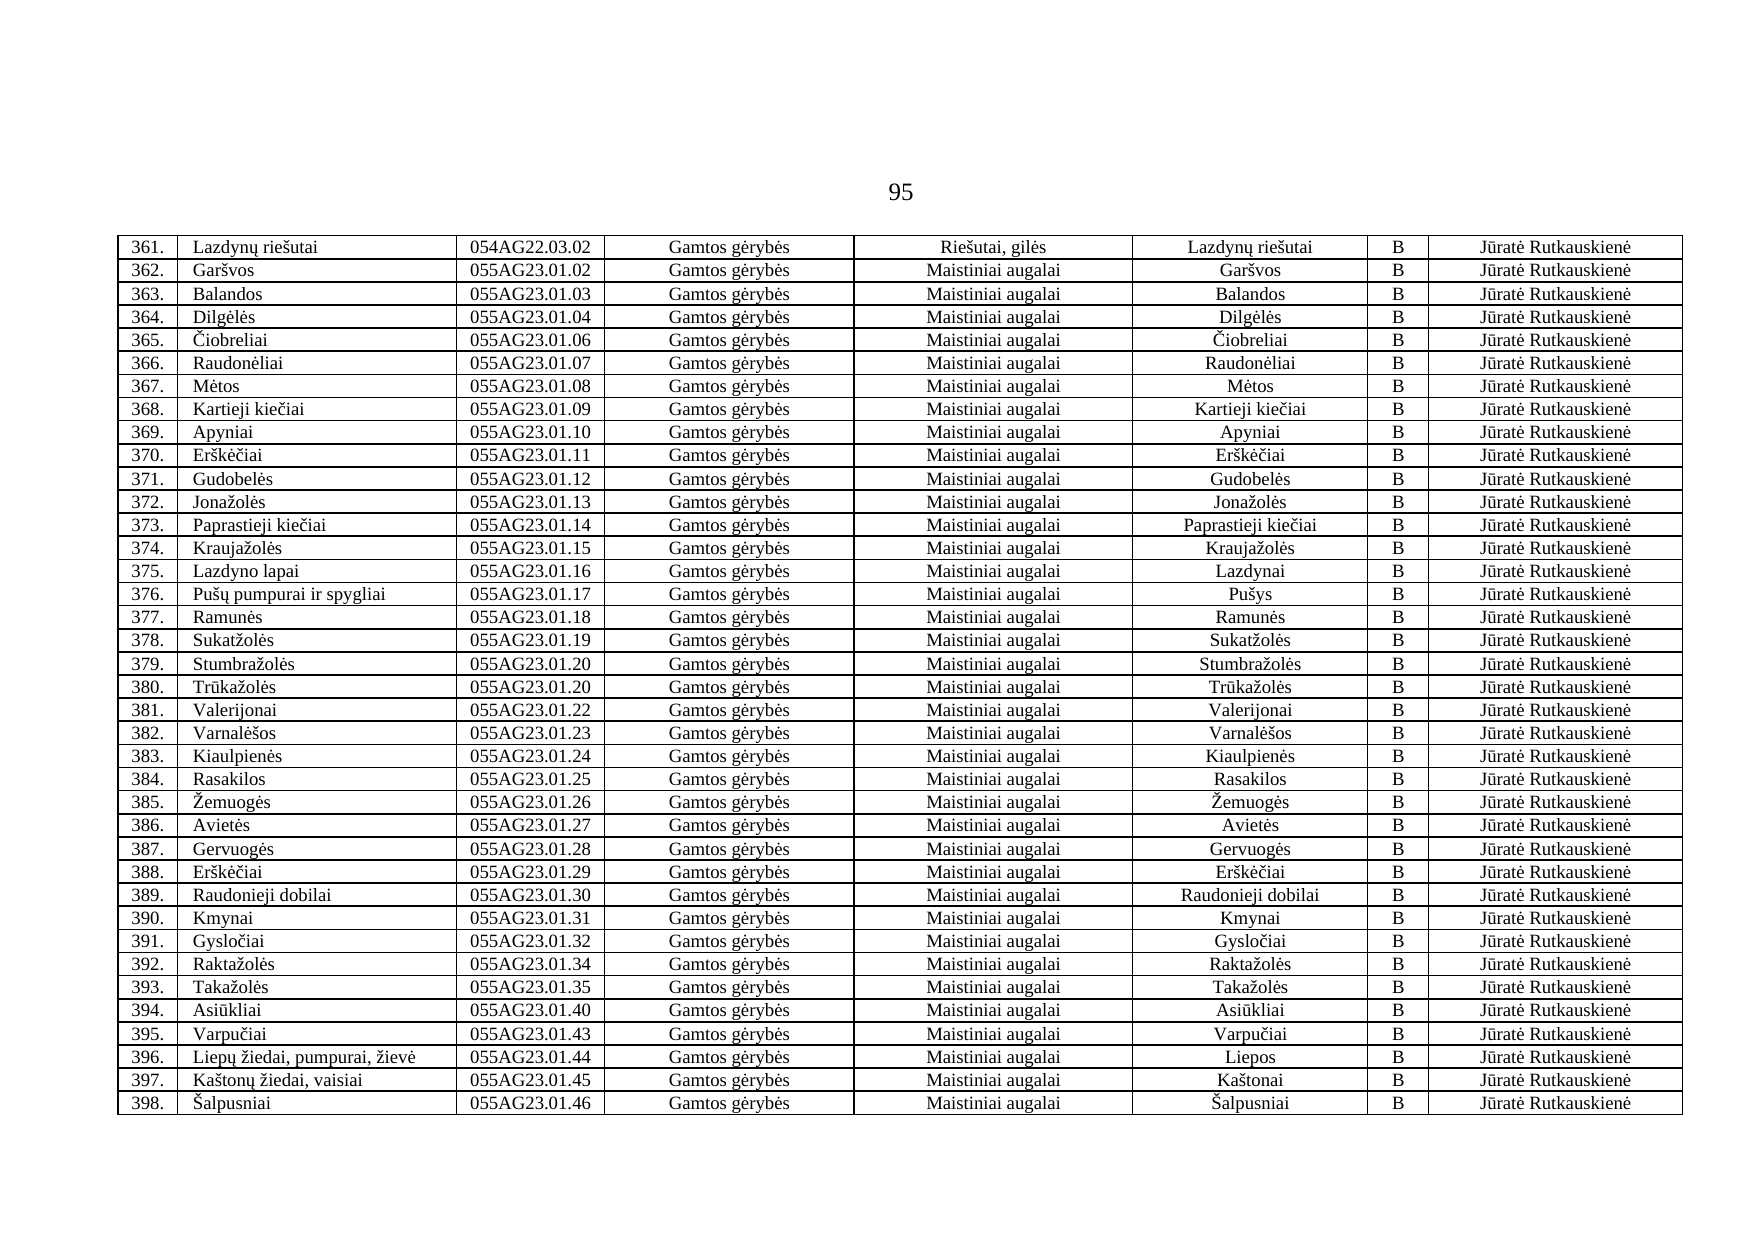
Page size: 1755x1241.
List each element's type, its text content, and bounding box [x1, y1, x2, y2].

table_cell Gamtos gėrybės [605, 491, 853, 512]
table_cell Apyniai [1133, 421, 1367, 443]
table_cell 055AG23.01.03 [457, 283, 604, 304]
table_cell Gamtos gėrybės [605, 236, 853, 258]
table_cell Gamtos gėrybės [605, 375, 853, 397]
table_cell Gamtos gėrybės [605, 861, 853, 882]
table_cell Gudobelės [178, 468, 456, 489]
table_cell 055AG23.01.20 [457, 653, 604, 674]
table_cell 363. [119, 283, 177, 304]
table_cell Čiobreliai [178, 329, 456, 350]
table_cell Maistiniai augalai [855, 722, 1132, 743]
table_cell Jūratė Rutkauskienė [1429, 976, 1682, 998]
table_cell B [1368, 583, 1428, 605]
table_cell Gamtos gėrybės [605, 976, 853, 998]
table_cell Jūratė Rutkauskienė [1429, 1046, 1682, 1067]
table_cell 055AG23.01.04 [457, 306, 604, 327]
table_cell B [1368, 1000, 1428, 1021]
table_cell Trūkažolės [178, 676, 456, 697]
table_cell Maistiniai augalai [855, 953, 1132, 975]
table_cell B [1368, 1046, 1428, 1067]
table_cell Maistiniai augalai [855, 491, 1132, 512]
table_cell Avietės [1133, 815, 1367, 836]
table_cell Gamtos gėrybės [605, 699, 853, 720]
table_cell Gamtos gėrybės [605, 537, 853, 558]
table_cell Maistiniai augalai [855, 930, 1132, 952]
table_cell Kraujažolės [1133, 537, 1367, 558]
table_cell B [1368, 260, 1428, 281]
table_cell Gamtos gėrybės [605, 306, 853, 327]
table_cell 055AG23.01.40 [457, 1000, 604, 1021]
table_cell Raktažolės [178, 953, 456, 975]
table_cell 055AG23.01.30 [457, 884, 604, 905]
table_cell Gamtos gėrybės [605, 1092, 853, 1113]
table_cell B [1368, 1092, 1428, 1113]
table_cell Jūratė Rutkauskienė [1429, 1069, 1682, 1090]
table_cell 371. [119, 468, 177, 489]
table_cell Raudonėliai [178, 352, 456, 373]
table_cell Gysločiai [1133, 930, 1367, 952]
table_cell Gamtos gėrybės [605, 283, 853, 304]
table_cell 369. [119, 421, 177, 443]
table_cell B [1368, 236, 1428, 258]
table_cell 361. [119, 236, 177, 258]
table_cell Lazdynų riešutai [178, 236, 456, 258]
table_cell 055AG23.01.19 [457, 630, 604, 651]
table_cell Jūratė Rutkauskienė [1429, 1000, 1682, 1021]
table_cell B [1368, 815, 1428, 836]
table_cell Kartieji kiečiai [1133, 398, 1367, 420]
table_cell Gamtos gėrybės [605, 884, 853, 905]
table_cell Maistiniai augalai [855, 861, 1132, 882]
table_cell Gysločiai [178, 930, 456, 952]
table_cell Jūratė Rutkauskienė [1429, 838, 1682, 859]
table_cell B [1368, 791, 1428, 813]
table_cell Dilgėlės [1133, 306, 1367, 327]
table_cell B [1368, 930, 1428, 952]
table_cell B [1368, 768, 1428, 790]
table_cell Gamtos gėrybės [605, 907, 853, 928]
table_cell Asiūkliai [178, 1000, 456, 1021]
table_cell Kartieji kiečiai [178, 398, 456, 420]
table_cell 055AG23.01.44 [457, 1046, 604, 1067]
table_cell Varnalėšos [1133, 722, 1367, 743]
table_cell Apyniai [178, 421, 456, 443]
table_cell 375. [119, 560, 177, 582]
table_cell B [1368, 491, 1428, 512]
table_cell Gervuogės [1133, 838, 1367, 859]
table_cell 055AG23.01.31 [457, 907, 604, 928]
table_cell B [1368, 699, 1428, 720]
table_cell Jūratė Rutkauskienė [1429, 398, 1682, 420]
table_cell Erškėčiai [1133, 445, 1367, 466]
table_cell 055AG23.01.35 [457, 976, 604, 998]
table_cell Jūratė Rutkauskienė [1429, 953, 1682, 975]
table_cell Kraujažolės [178, 537, 456, 558]
table_cell Jūratė Rutkauskienė [1429, 560, 1682, 582]
table_cell Asiūkliai [1133, 1000, 1367, 1021]
table_cell B [1368, 352, 1428, 373]
table_cell Maistiniai augalai [855, 283, 1132, 304]
table_cell Takažolės [178, 976, 456, 998]
table_cell Gamtos gėrybės [605, 953, 853, 975]
table_cell Jūratė Rutkauskienė [1429, 930, 1682, 952]
table_cell Maistiniai augalai [855, 1023, 1132, 1044]
table_cell 055AG23.01.20 [457, 676, 604, 697]
table_cell Gamtos gėrybės [605, 445, 853, 466]
table_cell Pušų pumpurai ir spygliai [178, 583, 456, 605]
table_cell Gamtos gėrybės [605, 260, 853, 281]
table_cell 372. [119, 491, 177, 512]
table_cell 366. [119, 352, 177, 373]
table_cell Jūratė Rutkauskienė [1429, 514, 1682, 535]
table_cell Jūratė Rutkauskienė [1429, 236, 1682, 258]
table_cell Jūratė Rutkauskienė [1429, 722, 1682, 743]
table_cell Rasakilos [178, 768, 456, 790]
table_cell 055AG23.01.27 [457, 815, 604, 836]
table_cell Jūratė Rutkauskienė [1429, 653, 1682, 674]
table_cell Jūratė Rutkauskienė [1429, 583, 1682, 605]
table_cell 394. [119, 1000, 177, 1021]
table_cell Maistiniai augalai [855, 653, 1132, 674]
table_cell B [1368, 838, 1428, 859]
table_cell Jonažolės [178, 491, 456, 512]
table_cell 368. [119, 398, 177, 420]
table_cell Gamtos gėrybės [605, 1069, 853, 1090]
table_cell 055AG23.01.10 [457, 421, 604, 443]
table_cell Čiobreliai [1133, 329, 1367, 350]
table_cell Jūratė Rutkauskienė [1429, 791, 1682, 813]
table_cell Gamtos gėrybės [605, 329, 853, 350]
table_cell Stumbražolės [1133, 653, 1367, 674]
table_cell Gamtos gėrybės [605, 630, 853, 651]
table_cell Maistiniai augalai [855, 260, 1132, 281]
table_cell Maistiniai augalai [855, 699, 1132, 720]
table_cell B [1368, 606, 1428, 628]
table_cell 055AG23.01.46 [457, 1092, 604, 1113]
table_cell 055AG23.01.14 [457, 514, 604, 535]
table_cell Liepų žiedai, pumpurai, žievė [178, 1046, 456, 1067]
table_cell Maistiniai augalai [855, 630, 1132, 651]
table_cell Balandos [1133, 283, 1367, 304]
table_cell Ramunės [1133, 606, 1367, 628]
table_cell 376. [119, 583, 177, 605]
table_cell Maistiniai augalai [855, 421, 1132, 443]
table_cell Pušys [1133, 583, 1367, 605]
table_cell Dilgėlės [178, 306, 456, 327]
table_cell 055AG23.01.08 [457, 375, 604, 397]
table_cell 379. [119, 653, 177, 674]
table_cell Gamtos gėrybės [605, 560, 853, 582]
table_cell 383. [119, 745, 177, 767]
table_cell Sukatžolės [178, 630, 456, 651]
table_cell Jūratė Rutkauskienė [1429, 884, 1682, 905]
table_cell Varnalėšos [178, 722, 456, 743]
table_cell Mėtos [178, 375, 456, 397]
table_cell 370. [119, 445, 177, 466]
table_cell Raudonėliai [1133, 352, 1367, 373]
table_cell 055AG23.01.18 [457, 606, 604, 628]
table_cell Jūratė Rutkauskienė [1429, 1092, 1682, 1113]
table_cell B [1368, 537, 1428, 558]
table_cell 377. [119, 606, 177, 628]
table_cell Maistiniai augalai [855, 1046, 1132, 1067]
table_cell Riešutai, gilės [855, 236, 1132, 258]
table_cell 386. [119, 815, 177, 836]
table_cell Šalpusniai [178, 1092, 456, 1113]
table_cell 395. [119, 1023, 177, 1044]
table_cell Gervuogės [178, 838, 456, 859]
table_cell Gamtos gėrybės [605, 791, 853, 813]
table_cell 388. [119, 861, 177, 882]
table_cell Jūratė Rutkauskienė [1429, 491, 1682, 512]
table_cell Kiaulpienės [178, 745, 456, 767]
table_cell Jūratė Rutkauskienė [1429, 745, 1682, 767]
table_cell Gamtos gėrybės [605, 1046, 853, 1067]
table_cell Jūratė Rutkauskienė [1429, 421, 1682, 443]
table_cell B [1368, 329, 1428, 350]
table_cell 373. [119, 514, 177, 535]
table_cell Gamtos gėrybės [605, 815, 853, 836]
table_cell B [1368, 630, 1428, 651]
table_cell Jūratė Rutkauskienė [1429, 375, 1682, 397]
table_cell Trūkažolės [1133, 676, 1367, 697]
table_cell Maistiniai augalai [855, 514, 1132, 535]
table_cell Maistiniai augalai [855, 838, 1132, 859]
table_cell 055AG23.01.45 [457, 1069, 604, 1090]
table_cell Takažolės [1133, 976, 1367, 998]
table_cell 382. [119, 722, 177, 743]
table_cell Varpučiai [178, 1023, 456, 1044]
table_cell 391. [119, 930, 177, 952]
table_cell B [1368, 976, 1428, 998]
table_cell 054AG22.03.02 [457, 236, 604, 258]
table_cell 397. [119, 1069, 177, 1090]
table_cell 389. [119, 884, 177, 905]
table_cell Maistiniai augalai [855, 468, 1132, 489]
table_cell Valerijonai [1133, 699, 1367, 720]
table_cell Lazdyno lapai [178, 560, 456, 582]
table_cell Žemuogės [178, 791, 456, 813]
table_cell B [1368, 560, 1428, 582]
table_cell Jūratė Rutkauskienė [1429, 606, 1682, 628]
table_cell Jūratė Rutkauskienė [1429, 699, 1682, 720]
table_cell Jūratė Rutkauskienė [1429, 352, 1682, 373]
table_cell 055AG23.01.13 [457, 491, 604, 512]
table_cell B [1368, 907, 1428, 928]
table_cell Stumbražolės [178, 653, 456, 674]
table_cell 055AG23.01.11 [457, 445, 604, 466]
table_cell B [1368, 953, 1428, 975]
table_cell Lazdynai [1133, 560, 1367, 582]
table_cell Jūratė Rutkauskienė [1429, 468, 1682, 489]
table_cell 390. [119, 907, 177, 928]
table_cell 393. [119, 976, 177, 998]
table_cell B [1368, 861, 1428, 882]
table_cell 365. [119, 329, 177, 350]
table_cell Žemuogės [1133, 791, 1367, 813]
table_cell 055AG23.01.15 [457, 537, 604, 558]
table_cell Jūratė Rutkauskienė [1429, 329, 1682, 350]
table_cell Maistiniai augalai [855, 768, 1132, 790]
table_cell Jūratė Rutkauskienė [1429, 861, 1682, 882]
table_cell 055AG23.01.26 [457, 791, 604, 813]
table_cell B [1368, 514, 1428, 535]
table_cell B [1368, 306, 1428, 327]
table_cell Jūratė Rutkauskienė [1429, 445, 1682, 466]
table_cell 384. [119, 768, 177, 790]
table_cell 055AG23.01.06 [457, 329, 604, 350]
table_cell Balandos [178, 283, 456, 304]
table_cell Maistiniai augalai [855, 583, 1132, 605]
table_cell Raudonieji dobilai [178, 884, 456, 905]
table_cell Gamtos gėrybės [605, 838, 853, 859]
table_cell B [1368, 1023, 1428, 1044]
table_cell Jonažolės [1133, 491, 1367, 512]
table_cell Jūratė Rutkauskienė [1429, 537, 1682, 558]
table_cell Maistiniai augalai [855, 445, 1132, 466]
table_cell 055AG23.01.02 [457, 260, 604, 281]
table_cell B [1368, 653, 1428, 674]
table_cell Gamtos gėrybės [605, 745, 853, 767]
table_cell Gamtos gėrybės [605, 653, 853, 674]
table_cell 055AG23.01.25 [457, 768, 604, 790]
table_cell Gamtos gėrybės [605, 606, 853, 628]
table_cell Garšvos [1133, 260, 1367, 281]
table_cell 055AG23.01.29 [457, 861, 604, 882]
table_cell Maistiniai augalai [855, 676, 1132, 697]
table_cell 392. [119, 953, 177, 975]
table_cell B [1368, 745, 1428, 767]
table_cell B [1368, 1069, 1428, 1090]
table_cell B [1368, 676, 1428, 697]
table_cell 367. [119, 375, 177, 397]
table_cell Jūratė Rutkauskienė [1429, 815, 1682, 836]
table_cell 362. [119, 260, 177, 281]
table_cell 387. [119, 838, 177, 859]
table_cell Erškėčiai [178, 445, 456, 466]
table_cell Maistiniai augalai [855, 791, 1132, 813]
table_cell Maistiniai augalai [855, 329, 1132, 350]
table_cell Maistiniai augalai [855, 606, 1132, 628]
table_cell 380. [119, 676, 177, 697]
table_cell Jūratė Rutkauskienė [1429, 630, 1682, 651]
table_cell 398. [119, 1092, 177, 1113]
table_cell 055AG23.01.43 [457, 1023, 604, 1044]
table_cell B [1368, 468, 1428, 489]
table_cell 055AG23.01.32 [457, 930, 604, 952]
table_cell Ramunės [178, 606, 456, 628]
table_cell 055AG23.01.24 [457, 745, 604, 767]
table_cell Lazdynų riešutai [1133, 236, 1367, 258]
table_cell Jūratė Rutkauskienė [1429, 1023, 1682, 1044]
table_cell 055AG23.01.09 [457, 398, 604, 420]
table_cell B [1368, 421, 1428, 443]
table_cell 055AG23.01.07 [457, 352, 604, 373]
table_cell 385. [119, 791, 177, 813]
table_cell Gamtos gėrybės [605, 676, 853, 697]
table_cell Kmynai [178, 907, 456, 928]
table_cell 378. [119, 630, 177, 651]
table_cell 055AG23.01.34 [457, 953, 604, 975]
table_cell 396. [119, 1046, 177, 1067]
table_cell B [1368, 375, 1428, 397]
table_cell Maistiniai augalai [855, 375, 1132, 397]
table_cell Paprastieji kiečiai [1133, 514, 1367, 535]
table_cell Gamtos gėrybės [605, 722, 853, 743]
table_cell B [1368, 884, 1428, 905]
table_cell Gamtos gėrybės [605, 352, 853, 373]
table_cell Maistiniai augalai [855, 745, 1132, 767]
table_cell Kiaulpienės [1133, 745, 1367, 767]
table_cell B [1368, 283, 1428, 304]
table_cell Maistiniai augalai [855, 560, 1132, 582]
table_cell Erškėčiai [1133, 861, 1367, 882]
table_cell Garšvos [178, 260, 456, 281]
table_cell Gamtos gėrybės [605, 398, 853, 420]
table_cell B [1368, 445, 1428, 466]
table_cell Maistiniai augalai [855, 976, 1132, 998]
table_cell Valerijonai [178, 699, 456, 720]
table_cell 374. [119, 537, 177, 558]
table_cell Gamtos gėrybės [605, 514, 853, 535]
table_cell Avietės [178, 815, 456, 836]
table_cell 055AG23.01.23 [457, 722, 604, 743]
table_cell Liepos [1133, 1046, 1367, 1067]
table_cell Maistiniai augalai [855, 1000, 1132, 1021]
table_cell Jūratė Rutkauskienė [1429, 907, 1682, 928]
table_cell Maistiniai augalai [855, 884, 1132, 905]
table_cell Gudobelės [1133, 468, 1367, 489]
table_cell B [1368, 722, 1428, 743]
table_cell Šalpusniai [1133, 1092, 1367, 1113]
table_cell Kaštonų žiedai, vaisiai [178, 1069, 456, 1090]
table_cell 381. [119, 699, 177, 720]
table_cell Erškėčiai [178, 861, 456, 882]
table_cell 055AG23.01.22 [457, 699, 604, 720]
table_cell Jūratė Rutkauskienė [1429, 676, 1682, 697]
table_cell Paprastieji kiečiai [178, 514, 456, 535]
table_cell Kaštonai [1133, 1069, 1367, 1090]
table_cell Maistiniai augalai [855, 398, 1132, 420]
table_cell Kmynai [1133, 907, 1367, 928]
table_cell Gamtos gėrybės [605, 1023, 853, 1044]
table_cell 055AG23.01.12 [457, 468, 604, 489]
table_cell Gamtos gėrybės [605, 421, 853, 443]
table_cell Jūratė Rutkauskienė [1429, 283, 1682, 304]
table_cell Gamtos gėrybės [605, 768, 853, 790]
table_cell Gamtos gėrybės [605, 583, 853, 605]
table_cell Gamtos gėrybės [605, 1000, 853, 1021]
table_cell Rasakilos [1133, 768, 1367, 790]
table_cell Maistiniai augalai [855, 1069, 1132, 1090]
table_cell Maistiniai augalai [855, 1092, 1132, 1113]
table_cell Gamtos gėrybės [605, 930, 853, 952]
table_cell 055AG23.01.28 [457, 838, 604, 859]
table_cell 055AG23.01.16 [457, 560, 604, 582]
table_cell 364. [119, 306, 177, 327]
table_cell Jūratė Rutkauskienė [1429, 260, 1682, 281]
table_cell 055AG23.01.17 [457, 583, 604, 605]
table_cell Mėtos [1133, 375, 1367, 397]
table_cell Maistiniai augalai [855, 306, 1132, 327]
table_cell Sukatžolės [1133, 630, 1367, 651]
table_cell Raudonieji dobilai [1133, 884, 1367, 905]
table_cell Varpučiai [1133, 1023, 1367, 1044]
table_cell Maistiniai augalai [855, 907, 1132, 928]
table_cell Maistiniai augalai [855, 537, 1132, 558]
table_cell B [1368, 398, 1428, 420]
table_cell Jūratė Rutkauskienė [1429, 768, 1682, 790]
table_cell Gamtos gėrybės [605, 468, 853, 489]
table_cell Raktažolės [1133, 953, 1367, 975]
table_cell Jūratė Rutkauskienė [1429, 306, 1682, 327]
table_cell Maistiniai augalai [855, 815, 1132, 836]
table_cell Maistiniai augalai [855, 352, 1132, 373]
